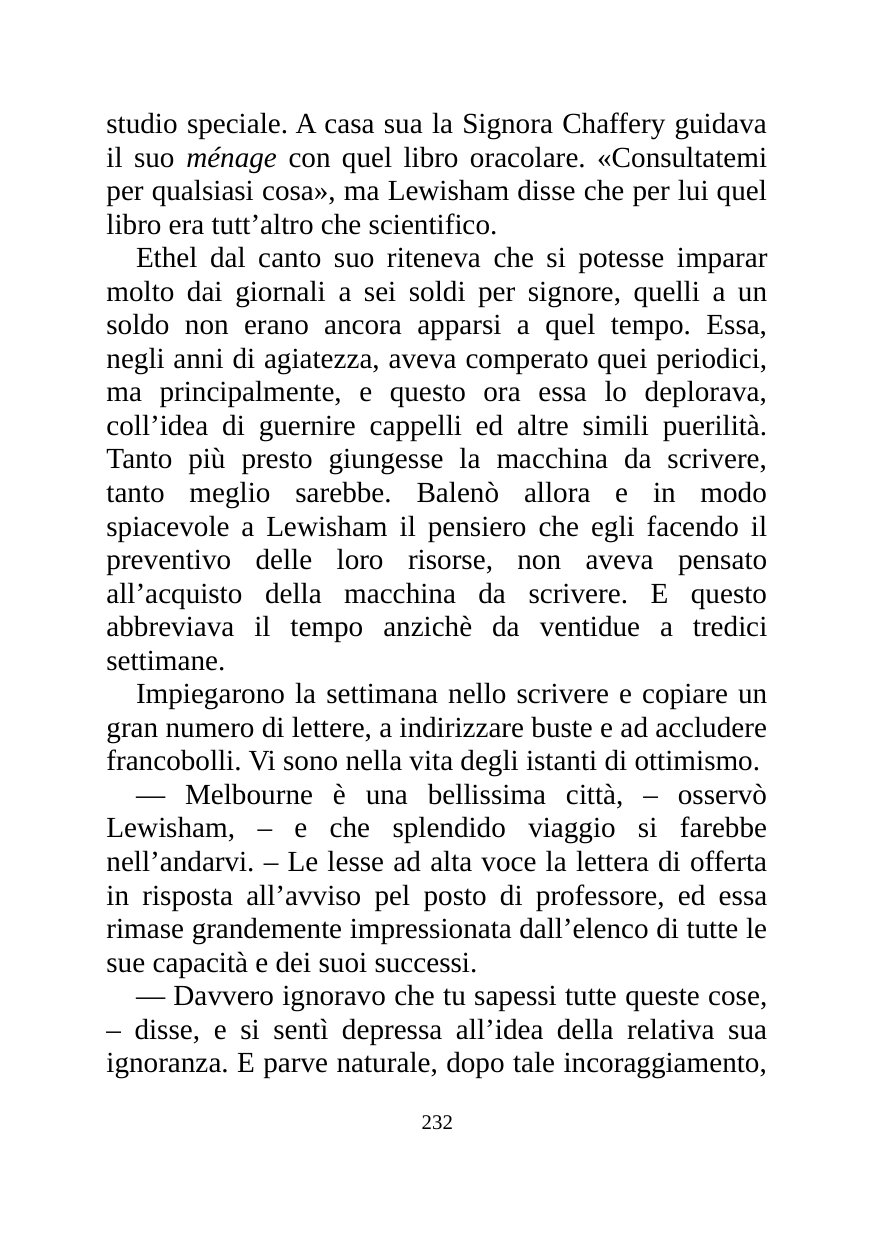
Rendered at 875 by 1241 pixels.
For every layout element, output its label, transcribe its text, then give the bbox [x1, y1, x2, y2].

text studio speciale. A casa sua la Signora Chaffery guidava il suo ménage con quel libro oracolare. «Consultatemi per qualsiasi cosa», ma Lewisham disse che per lui quel libro era tutt’altro che scientifico. [106, 106, 768, 240]
text Ethel dal canto suo riteneva che si potesse imparar molto dai giornali a sei soldi per signore, quelli a un soldo non erano ancora apparsi a quel tempo. Essa, negli anni di agiatezza, aveva comperato quei periodici, ma principalmente, e questo ora essa lo deplorava, coll’idea di guernire cappelli ed altre simili puerilità. Tanto più presto giungesse la macchina da scrivere, tanto meglio sarebbe. Balenò allora e in modo spiacevole a Lewisham il pensiero che egli facendo il preventivo delle loro risorse, non aveva pensato all’acquisto della macchina da scrivere. E questo abbreviava il tempo anzichè da ventidue a tredici settimane. [106, 240, 768, 676]
text Impiegarono la settimana nello scrivere e copiare un gran numero di lettere, a indirizzare buste e ad accludere francobolli. Vi sono nella vita degli istanti di ottimismo. [106, 676, 768, 777]
text — Davvero ignoravo che tu sapessi tutte queste cose, – disse, e si sentì depressa all’idea della relativa sua ignoranza. E parve naturale, dopo tale incoraggiamento, [106, 978, 768, 1079]
text — Melbourne è una bellissima città, – osservò Lewisham, – e che splendido viaggio si farebbe nell’andarvi. – Le lesse ad alta voce la lettera di offerta in risposta all’avviso pel posto di professore, ed essa rimase grandemente impressionata dall’elenco di tutte le sue capacità e dei suoi successi. [106, 777, 768, 978]
